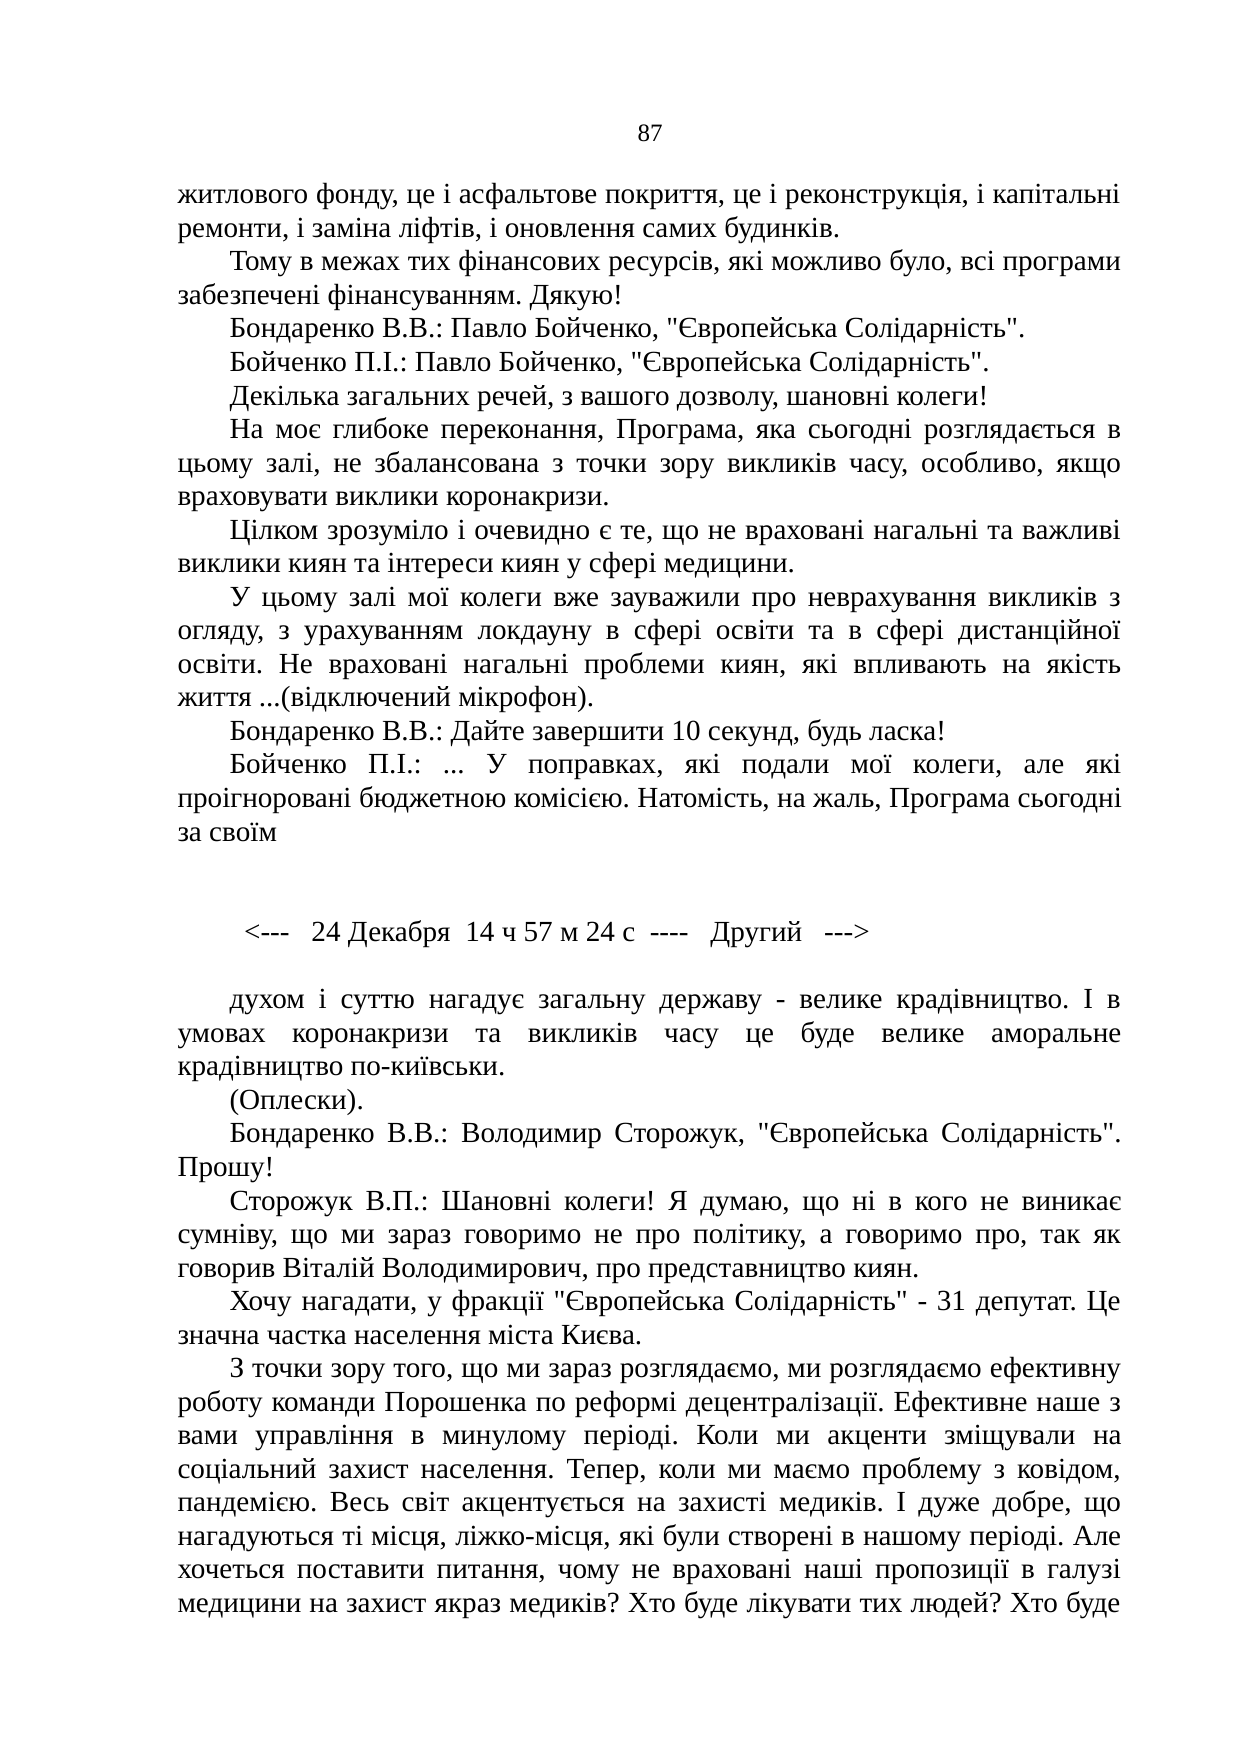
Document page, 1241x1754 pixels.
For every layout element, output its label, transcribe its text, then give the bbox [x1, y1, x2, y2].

text духом і суттю нагадує загальну державу - велике крадівництво. І в умовах коронакризи та викликів часу це буде велике аморальне крадівництво по-київськи. [177, 981, 1122, 1082]
text Бондаренко В.В.: Дайте завершити 10 секунд, будь ласка! [177, 713, 1122, 747]
text (Оплески). [177, 1082, 1122, 1116]
text Цілком зрозуміло і очевидно є те, що не враховані нагальні та важливі виклики киян та інтереси киян у сфері медицини. [177, 512, 1122, 579]
text У цьому залі мої колеги вже зауважили про неврахування викликів з огляду, з урахуванням локдауну в сфері освіти та в сфері дистанційної освіти. Не враховані нагальні проблеми киян, які впливають на якість життя ...(відключений мікрофон). [177, 579, 1122, 713]
text Декілька загальних речей, з вашого дозволу, шановні колеги! [177, 378, 1122, 411]
text Тому в межах тих фінансових ресурсів, які можливо було, всі програми забезпечені фінансуванням. Дякую! [177, 243, 1122, 311]
text Сторожук В.П.: Шановні колеги! Я думаю, що ні в кого не виникає сумніву, що ми зараз говоримо не про політику, а говоримо про, так як говорив Віталій Володимирович, про представництво киян. [177, 1183, 1122, 1283]
text З точки зору того, що ми зараз розглядаємо, ми розглядаємо ефективну роботу команди Порошенка по реформі децентралізації. Ефективне наше з вами управління в минулому періоді. Коли ми акценти зміщували на соціальний захист населення. Тепер, коли ми маємо проблему з ковідом, пандемією. Весь світ акцентується на захисті медиків. І дуже добре, що нагадуються ті місця, ліжко-місця, які були створені в нашому періоді. Але хочеться поставити питання, чому не враховані наші пропозиції в галузі медицини на захист якраз медиків? Хто буде лікувати тих людей? Хто буде [177, 1350, 1122, 1619]
text житлового фонду, це і асфальтове покриття, це і реконструкція, і капітальні ремонти, і заміна ліфтів, і оновлення самих будинків. [177, 176, 1122, 243]
text Бондаренко В.В.: Павло Бойченко, "Європейська Солідарність". [177, 311, 1122, 344]
text На моє глибоке переконання, Програма, яка сьогодні розглядається в цьому залі, не збалансована з точки зору викликів часу, особливо, якщо враховувати виклики коронакризи. [177, 411, 1122, 512]
text Бойченко П.І.: Павло Бойченко, "Європейська Солідарність". [177, 344, 1122, 378]
text <--- 24 Декабря 14 ч 57 м 24 с ---- Другий ---> [177, 914, 1122, 948]
text Хочу нагадати, у фракції "Європейська Солідарність" - 31 депутат. Це значна частка населення міста Києва. [177, 1283, 1122, 1350]
text Бойченко П.І.: ... У поправках, які подали мої колеги, але які проігноровані бюджетною комісією. Натомість, на жаль, Програма сьогодні за своїм [177, 747, 1122, 847]
text Бондаренко В.В.: Володимир Сторожук, "Європейська Солідарність". Прошу! [177, 1116, 1122, 1183]
